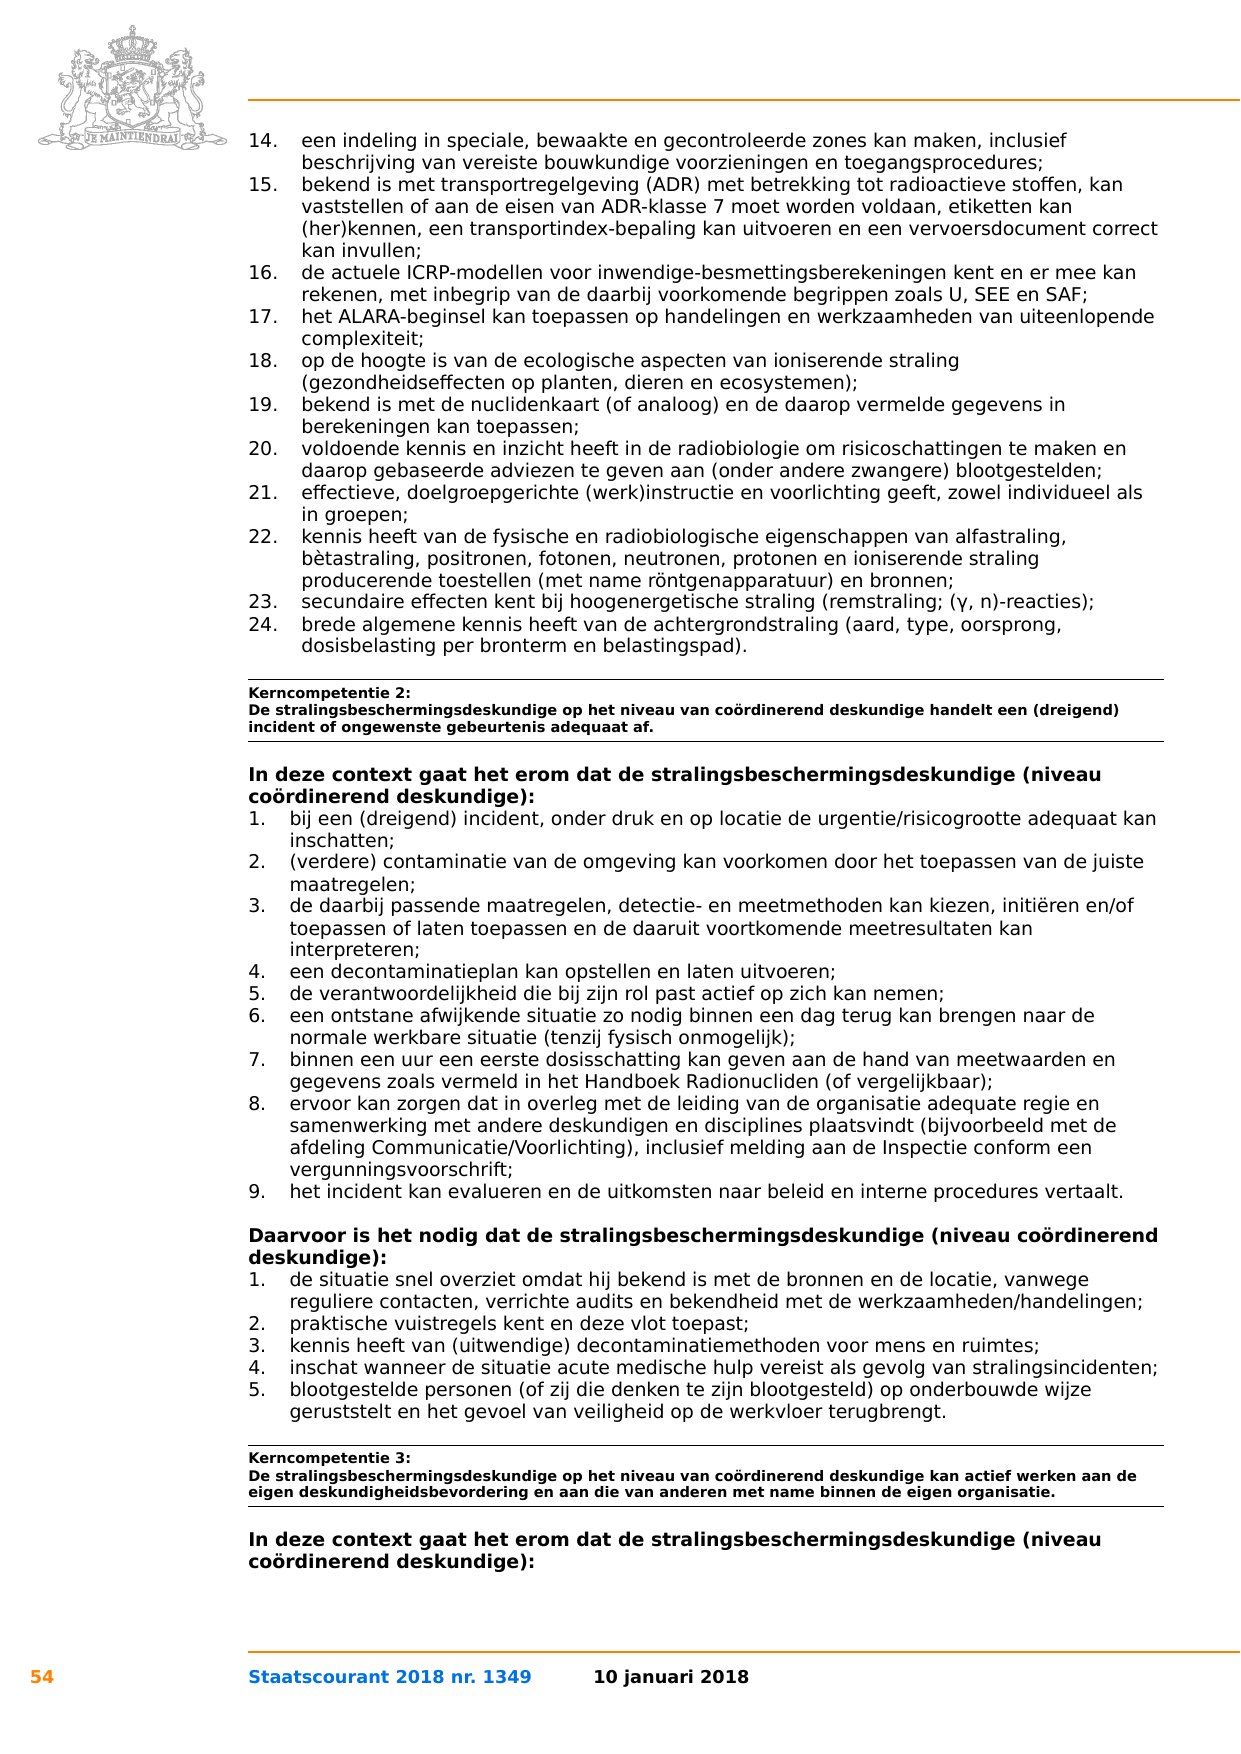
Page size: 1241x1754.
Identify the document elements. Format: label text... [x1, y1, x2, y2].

text 15. bekend is met transportregelgeving (ADR) met betrekking tot radioactieve stoffen, kan vaststellen of aan de eisen van ADR-klasse 7 moet worden voldaan, etiketten kan (her)kennen, een transportindex-bepaling kan uitvoeren en een vervoersdocument correct kan invullen; [248, 174, 1163, 262]
text 7. binnen een uur een eerste dosisschatting kan geven aan de hand van meetwaarden en gegevens zoals vermeld in het Handboek Radionucliden (of vergelijkbaar); [248, 1049, 1163, 1093]
table_header Kerncompetentie 2: De stralingsbeschermingsdeskundige op het niveau van coördinerend deskundige handelt een (dreigend) incident of ongewenste gebeurtenis adequaat af. [248, 680, 1163, 741]
table_header Kerncompetentie 3: De stralingsbeschermingsdeskundige op het niveau van coördinerend deskundige kan actief werken aan de eigen deskundigheidsbevordering en aan die van anderen met name binnen de eigen organisatie. [248, 1446, 1163, 1506]
text 5. blootgestelde personen (of zij die denken te zijn blootgesteld) op onderbouwde wijze geruststelt en het gevoel van veiligheid op de werkvloer terugbrengt. [248, 1379, 1163, 1423]
text 18. op de hoogte is van de ecologische aspecten van ioniserende straling (gezondheidseffecten op planten, dieren en ecosystemen); [248, 350, 1163, 394]
text 23. secundaire effecten kent bij hoogenergetische straling (remstraling; (γ, n)-reacties); [248, 591, 1163, 613]
text Daarvoor is het nodig dat de stralingsbeschermingsdeskundige (niveau coördinerend deskundige): [248, 1225, 1163, 1269]
text 20. voldoende kennis en inzicht heeft in de radiobiologie om risicoschattingen te maken en daarop gebaseerde adviezen te geven aan (onder andere zwangere) blootgestelden; [248, 438, 1163, 482]
text 19. bekend is met de nuclidenkaart (of analoog) en de daarop vermelde gegevens in berekeningen kan toepassen; [248, 394, 1163, 438]
text 16. de actuele ICRP-modellen voor inwendige-besmettingsberekeningen kent en er mee kan rekenen, met inbegrip van de daarbij voorkomende begrippen zoals U, SEE en SAF; [248, 262, 1163, 306]
text 17. het ALARA-beginsel kan toepassen op handelingen en werkzaamheden van uiteenlopende complexiteit; [248, 306, 1163, 350]
text 1. de situatie snel overziet omdat hij bekend is met de bronnen en de locatie, vanwege reguliere contacten, verrichte audits en bekendheid met de werkzaamheden/handelingen; [248, 1269, 1163, 1313]
text 4. een decontaminatieplan kan opstellen en laten uitvoeren; [248, 961, 1163, 983]
text 22. kennis heeft van de fysische en radiobiologische eigenschappen van alfastraling, bètastraling, positronen, fotonen, neutronen, protonen en ioniserende straling producerende toestellen (met name röntgenapparatuur) en bronnen; [248, 526, 1163, 591]
text 3. kennis heeft van (uitwendige) decontaminatiemethoden voor mens en ruimtes; [248, 1335, 1163, 1357]
text 4. inschat wanneer de situatie acute medische hulp vereist als gevolg van stralingsincidenten; [248, 1357, 1163, 1379]
text In deze context gaat het erom dat de stralingsbeschermingsdeskundige (niveau coördinerend deskundige): [248, 1529, 1163, 1573]
text 2. (verdere) contaminatie van de omgeving kan voorkomen door het toepassen van de juiste maatregelen; [248, 851, 1163, 895]
text In deze context gaat het erom dat de stralingsbeschermingsdeskundige (niveau coördinerend deskundige): [248, 763, 1163, 807]
text 5. de verantwoordelijkheid die bij zijn rol past actief op zich kan nemen; [248, 983, 1163, 1005]
text 9. het incident kan evalueren en de uitkomsten naar beleid en interne procedures vertaalt. [248, 1181, 1163, 1203]
text 2. praktische vuistregels kent en deze vlot toepast; [248, 1313, 1163, 1335]
text 3. de daarbij passende maatregelen, detectie- en meetmethoden kan kiezen, initiëren en/of toepassen of laten toepassen en de daaruit voortkomende meetresultaten kan interpreteren; [248, 895, 1163, 961]
text 21. effectieve, doelgroepgerichte (werk)instructie en voorlichting geeft, zowel individueel als in groepen; [248, 482, 1163, 526]
text 24. brede algemene kennis heeft van de achtergrondstraling (aard, type, oorsprong, dosisbelasting per bronterm en belastingspad). [248, 613, 1163, 657]
text 14. een indeling in speciale, bewaakte en gecontroleerde zones kan maken, inclusief beschrijving van vereiste bouwkundige voorzieningen en toegangsprocedures; [248, 130, 1163, 174]
text 6. een ontstane afwijkende situatie zo nodig binnen een dag terug kan brengen naar de normale werkbare situatie (tenzij fysisch onmogelijk); [248, 1005, 1163, 1049]
text 1. bij een (dreigend) incident, onder druk en op locatie de urgentie/risicogrootte adequaat kan inschatten; [248, 807, 1163, 851]
picture [38, 25, 227, 150]
text 8. ervoor kan zorgen dat in overleg met de leiding van de organisatie adequate regie en samenwerking met andere deskundigen en disciplines plaatsvindt (bijvoorbeeld met de afdeling Communicatie/Voorlichting), inclusief melding aan de Inspectie conform een vergunningsvoorschrift; [248, 1093, 1163, 1181]
